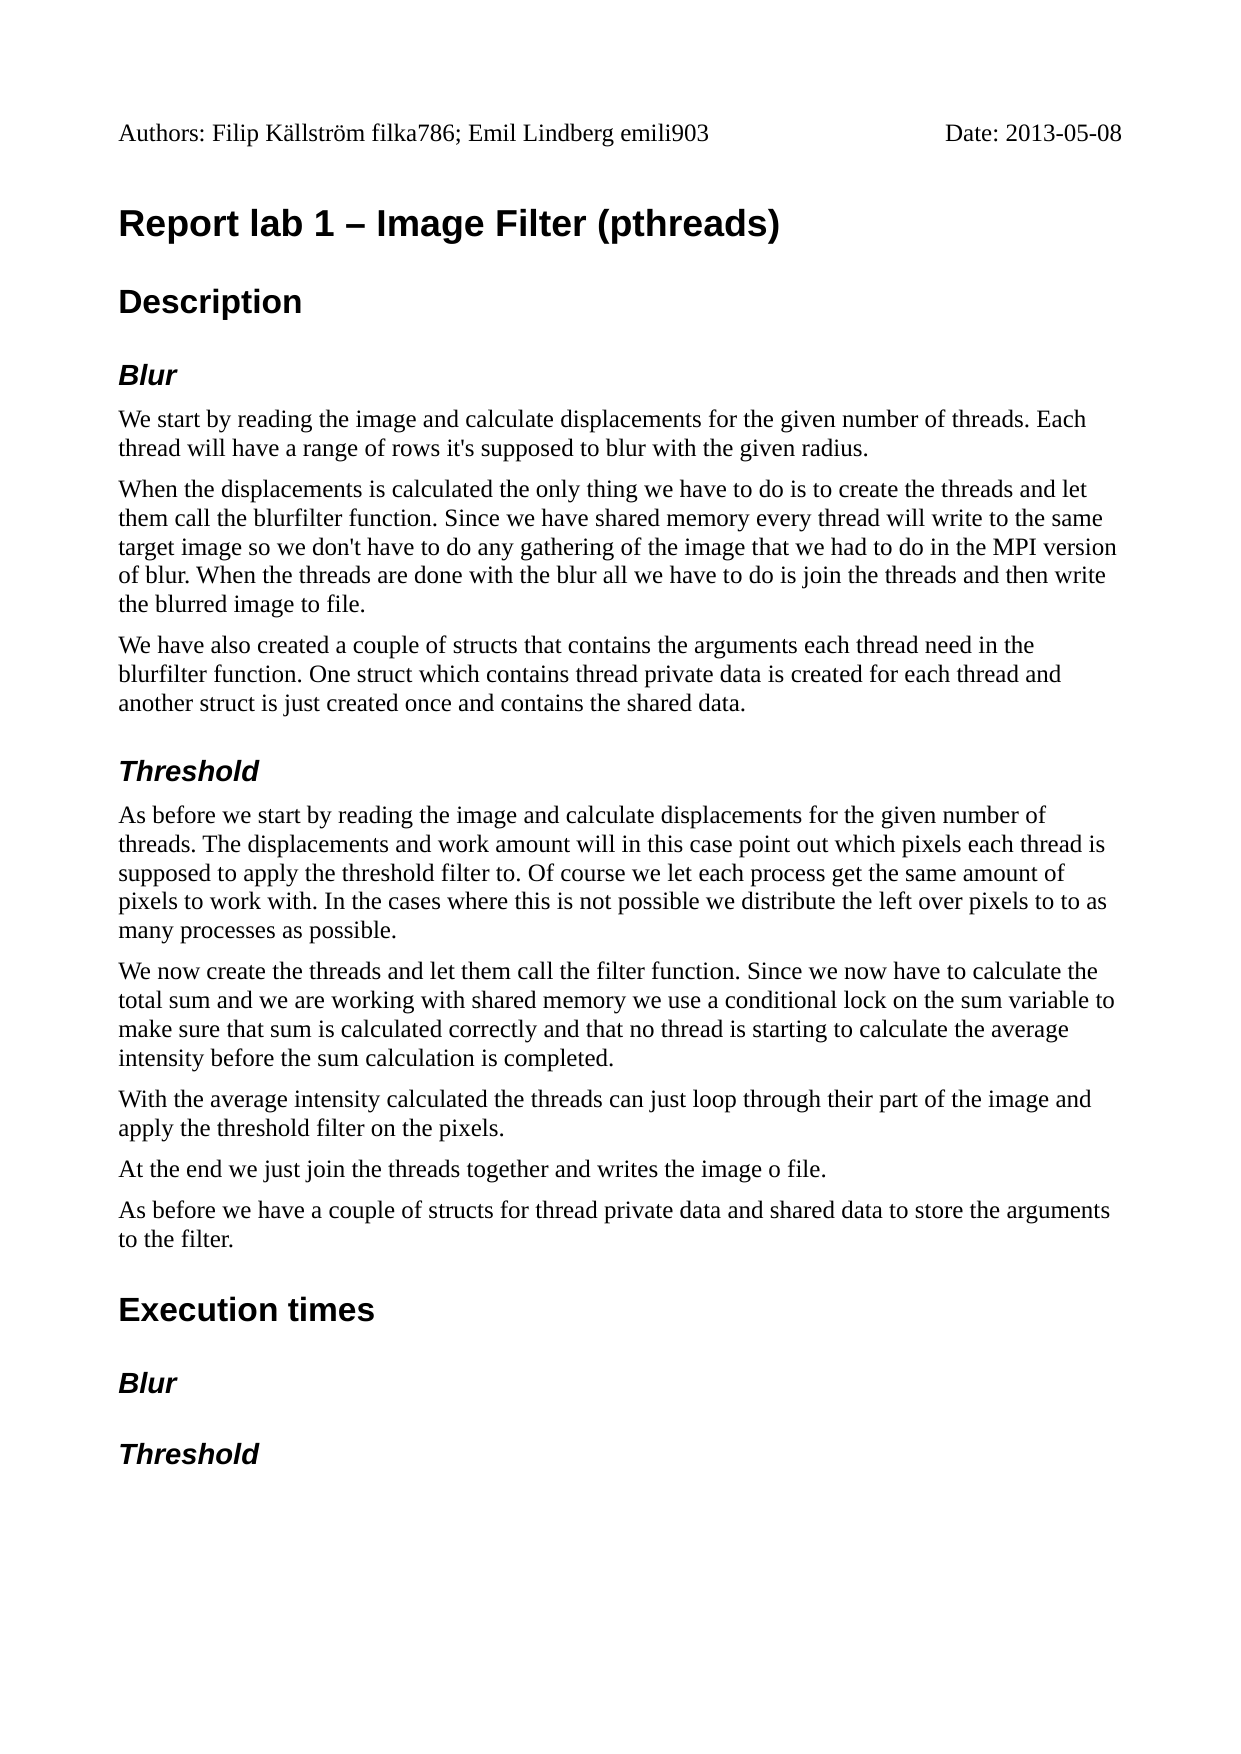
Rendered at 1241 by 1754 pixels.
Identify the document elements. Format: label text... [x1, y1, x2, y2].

text With the average intensity calculated the threads can just loop through their part of the image and apply the threshold filter on the pixels. [118, 1084, 1122, 1141]
text We have also created a couple of structs that contains the arguments each thread need in the blurfilter function. One struct which contains thread private data is created for each thread and another struct is just created once and contains the shared data. [118, 630, 1122, 717]
text We now create the threads and let them call the filter function. Since we now have to calculate the total sum and we are working with shared memory we use a conditional lock on the sum variable to make sure that sum is calculated correctly and that no thread is starting to calculate the average intensity before the sum calculation is completed. [118, 956, 1122, 1071]
subtitle Description [118, 282, 1122, 321]
text At the end we just join the threads together and writes the image o file. [118, 1154, 1122, 1183]
text As before we have a couple of structs for thread private data and shared data to store the arguments to the filter. [118, 1195, 1122, 1253]
text We start by reading the image and calculate displacements for the given number of threads. Each thread will have a range of rows it's supposed to blur with the given radius. [118, 404, 1122, 462]
subtitle Blur [118, 358, 1122, 392]
subtitle Threshold [118, 1437, 1122, 1471]
subtitle Blur [118, 1366, 1122, 1400]
subtitle Report lab 1 – Image Filter (pthreads) [118, 201, 1122, 244]
text As before we start by reading the image and calculate displacements for the given number of threads. The displacements and work amount will in this case point out which pixels each thread is supposed to apply the threshold filter to. Of course we let each process get the same amount of pixels to work with. In the cases where this is not possible we distribute the left over pixels to to as many processes as possible. [118, 800, 1122, 944]
subtitle Execution times [118, 1290, 1122, 1329]
text When the displacements is calculated the only thing we have to do is to create the threads and let them call the blurfilter function. Since we have shared memory every thread will write to the same target image so we don't have to do any gathering of the image that we had to do in the MPI version of blur. When the threads are done with the blur all we have to do is join the threads and then write the blurred image to file. [118, 474, 1122, 618]
subtitle Threshold [118, 754, 1122, 788]
